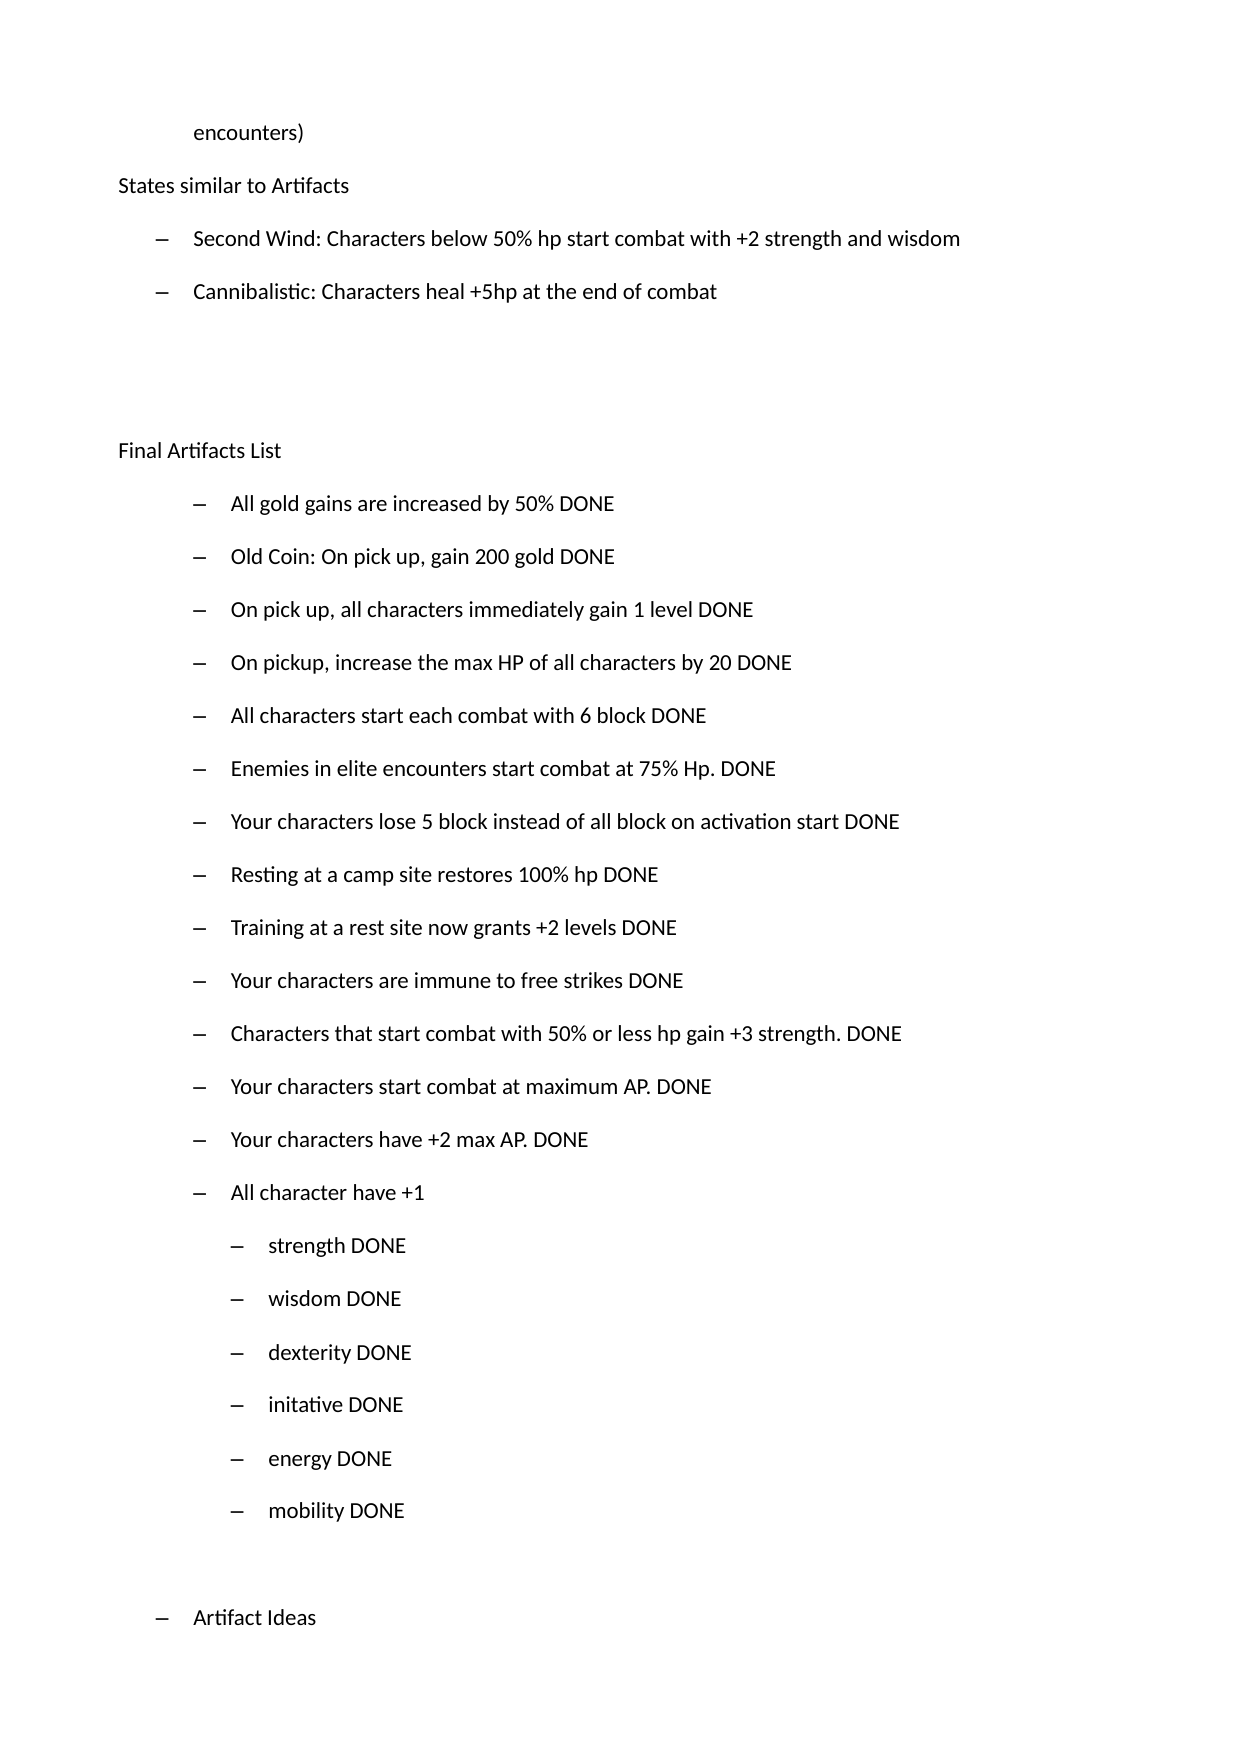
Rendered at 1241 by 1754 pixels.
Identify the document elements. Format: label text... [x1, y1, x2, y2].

list Enemies in elite encounters start combat at 75% Hp. DONE [193, 754, 1122, 782]
text States similar to Artifacts [118, 171, 1122, 199]
list On pick up, all characters immediately gain 1 level DONE [193, 595, 1122, 623]
list encounters) [156, 118, 1122, 146]
text Final Artifacts List [118, 436, 1122, 464]
list mobility DONE [231, 1497, 1122, 1525]
list Training at a rest site now grants +2 levels DONE [193, 913, 1122, 941]
list All gold gains are increased by 50% DONE [193, 489, 1122, 517]
list Old Coin: On pick up, gain 200 gold DONE [193, 542, 1122, 570]
list On pickup, increase the max HP of all characters by 20 DONE [193, 648, 1122, 676]
list All characters start each combat with 6 block DONE [193, 701, 1122, 729]
list Cannibalistic: Characters heal +5hp at the end of combat [156, 277, 1122, 305]
list Resting at a camp site restores 100% hp DONE [193, 860, 1122, 888]
list Second Wind: Characters below 50% hp start combat with +2 strength and wisdom [156, 224, 1122, 252]
list Your characters have +2 max AP. DONE [193, 1126, 1122, 1153]
list Characters that start combat with 50% or less hp gain +3 strength. DONE [193, 1019, 1122, 1047]
list wisdom DONE [231, 1284, 1122, 1313]
list Your characters are immune to free strikes DONE [193, 966, 1122, 994]
list initative DONE [231, 1391, 1122, 1419]
list Artifact Ideas [156, 1603, 1122, 1631]
list dexterity DONE [231, 1338, 1122, 1366]
list energy DONE [231, 1444, 1122, 1472]
list Your characters lose 5 block instead of all block on activation start DONE [193, 807, 1122, 835]
list All character have +1 [193, 1178, 1122, 1207]
list strength DONE [231, 1232, 1122, 1259]
list Your characters start combat at maximum AP. DONE [193, 1072, 1122, 1101]
